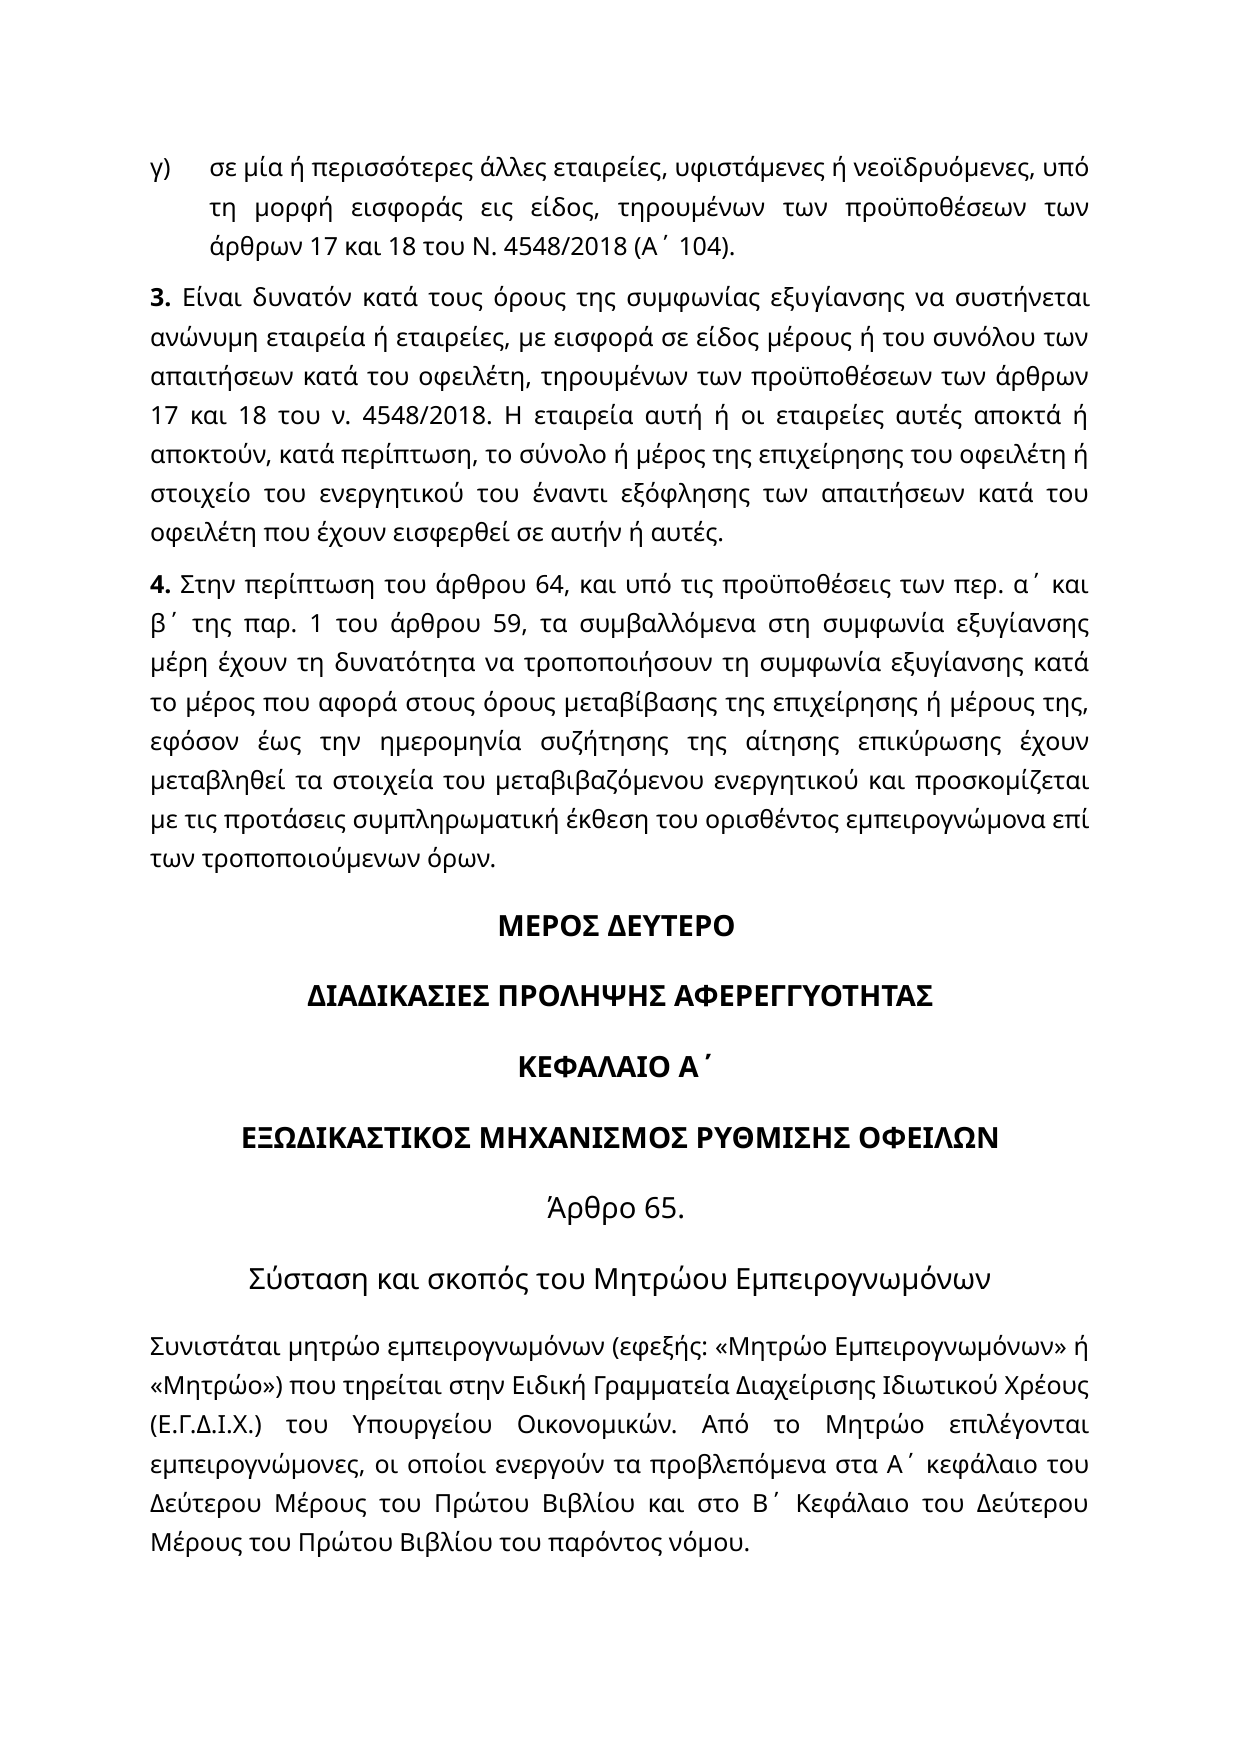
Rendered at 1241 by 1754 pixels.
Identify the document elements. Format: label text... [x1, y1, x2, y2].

subtitle ΔΙΑΔΙΚΑΣΙΕΣ ΠΡΟΛΗΨΗΣ ΑΦΕΡΕΓΓΥΟΤΗΤΑΣ [150, 976, 1090, 1015]
subtitle ΜΕΡΟΣ ΔΕΥΤΕΡΟ [150, 905, 1090, 945]
text Συνιστάται μητρώο εμπειρογνωμόνων (εφεξής: «Μητρώο Εμπειρογνωμόνων» ή «Μητρώο») που τηρείται στην Ειδική Γραμματεία Διαχείρισης Ιδιωτικού Χρέους (Ε.Γ.Δ.Ι.Χ.) του Υπουργείου Οικονομικών. Από το Μητρώο επιλέγονται εμπειρογνώμονες, οι οποίοι ενεργούν τα προβλεπόμενα στα Α΄ κεφάλαιο του Δεύτερου Μέρους του Πρώτου Βιβλίου και στο Β΄ Κεφάλαιο του Δεύτερου Μέρους του Πρώτου Βιβλίου του παρόντος νόμου. [150, 1329, 1090, 1559]
subtitle ΚΕΦΑΛΑΙΟ Α΄ [150, 1046, 1090, 1086]
text 3. Είναι δυνατόν κατά τους όρους της συμφωνίας εξυ­γίανσης να συστήνεται ανώνυμη εταιρεία ή εταιρείες, με εισφορά σε είδος μέρους ή του συνόλου των απαιτήσεων κατά του οφειλέτη, τηρουμένων των προϋποθέσεων των άρθρων 17 και 18 του ν. 4548/2018. Η εταιρεία αυτή ή οι εταιρείες αυτές αποκτά ή αποκτούν, κατά περίπτωση, το σύνολο ή μέρος της επιχείρησης του οφειλέτη ή στοιχείο του ενεργητικού του έναντι εξόφλησης των απαιτήσεων κατά του οφειλέτη που έχουν εισφερθεί σε αυτήν ή αυτές. [150, 280, 1090, 549]
subtitle Σύσταση και σκοπός του Μητρώου Εμπειρογνωμόνων [150, 1258, 1090, 1298]
list γ) σε μία ή περισσότερες άλλες εταιρείες, υφιστάμενες ή νεοϊδρυόμενες, υπό τη μορφή εισφοράς εις είδος, τηρουμένων των προϋποθέσεων των άρθρων 17 και 18 του Ν. 4548/2018 (Α΄ 104). [150, 150, 1090, 262]
subtitle ΕΞΩΔΙΚΑΣΤΙΚΟΣ ΜΗΧΑΝΙΣΜΟΣ ΡΥΘΜΙΣΗΣ ΟΦΕΙΛΩΝ [150, 1117, 1090, 1157]
text 4. Στην περίπτωση του άρθρου 64, και υπό τις προϋποθέσεις των περ. α΄ και β΄ της παρ. 1 του άρθρου 59, τα συμβαλλόμενα στη συμφωνία εξυγίανσης μέρη έχουν τη δυνατότητα να τροποποιήσουν τη συμφωνία εξυγίανσης κατά το μέρος που αφορά στους όρους μεταβίβασης της επιχείρησης ή μέρους της, εφόσον έως την ημερομηνία συζήτησης της αίτησης επικύρωσης έχουν μεταβληθεί τα στοιχεία του μεταβιβαζόμενου ενεργητικού και προσκομίζεται με τις προτάσεις συμπληρωματική έκθεση του ορισθέντος εμπειρογνώμονα επί των τροποποιούμενων όρων. [150, 567, 1090, 875]
subtitle Άρθρο 65. [150, 1187, 1090, 1227]
